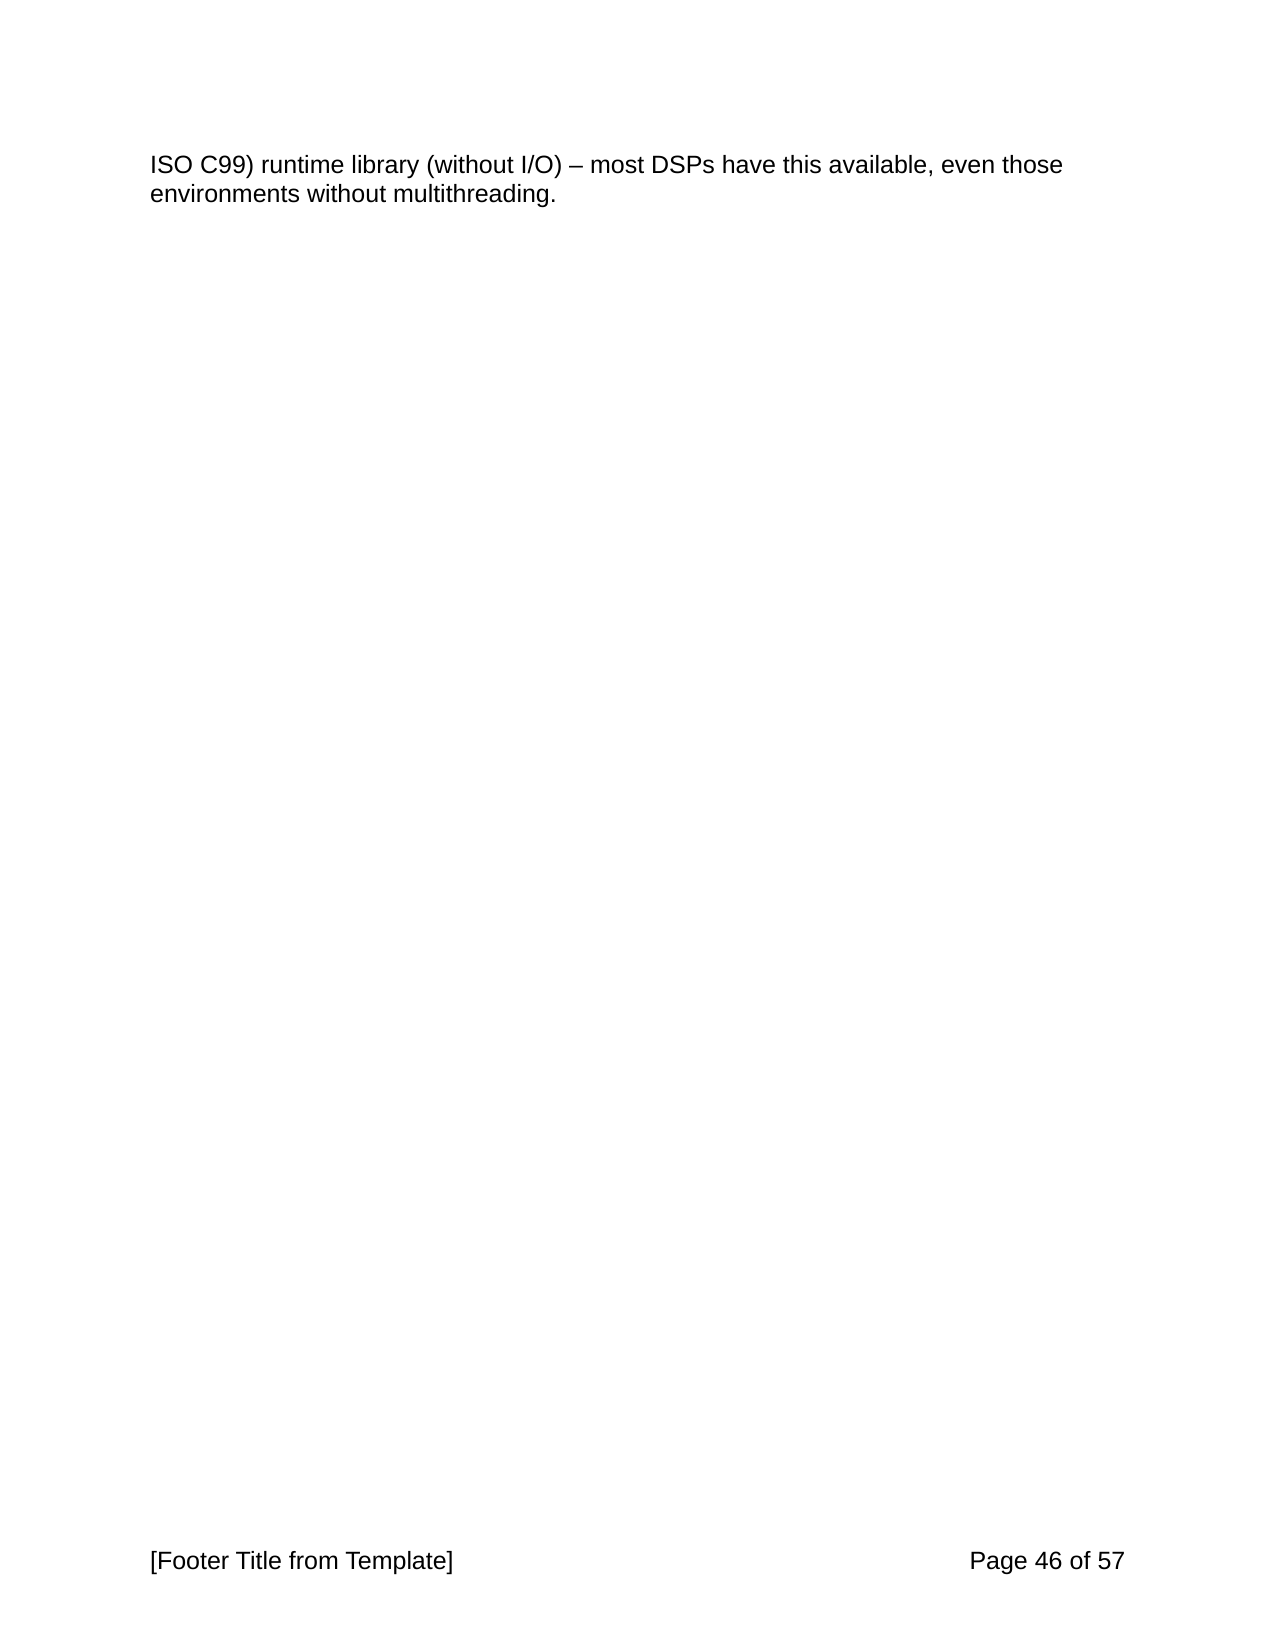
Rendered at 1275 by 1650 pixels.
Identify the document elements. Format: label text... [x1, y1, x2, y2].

text ISO C99) runtime library (without I/O) – most DSPs have this available, even those environments without multithreading. [150, 150, 1125, 207]
